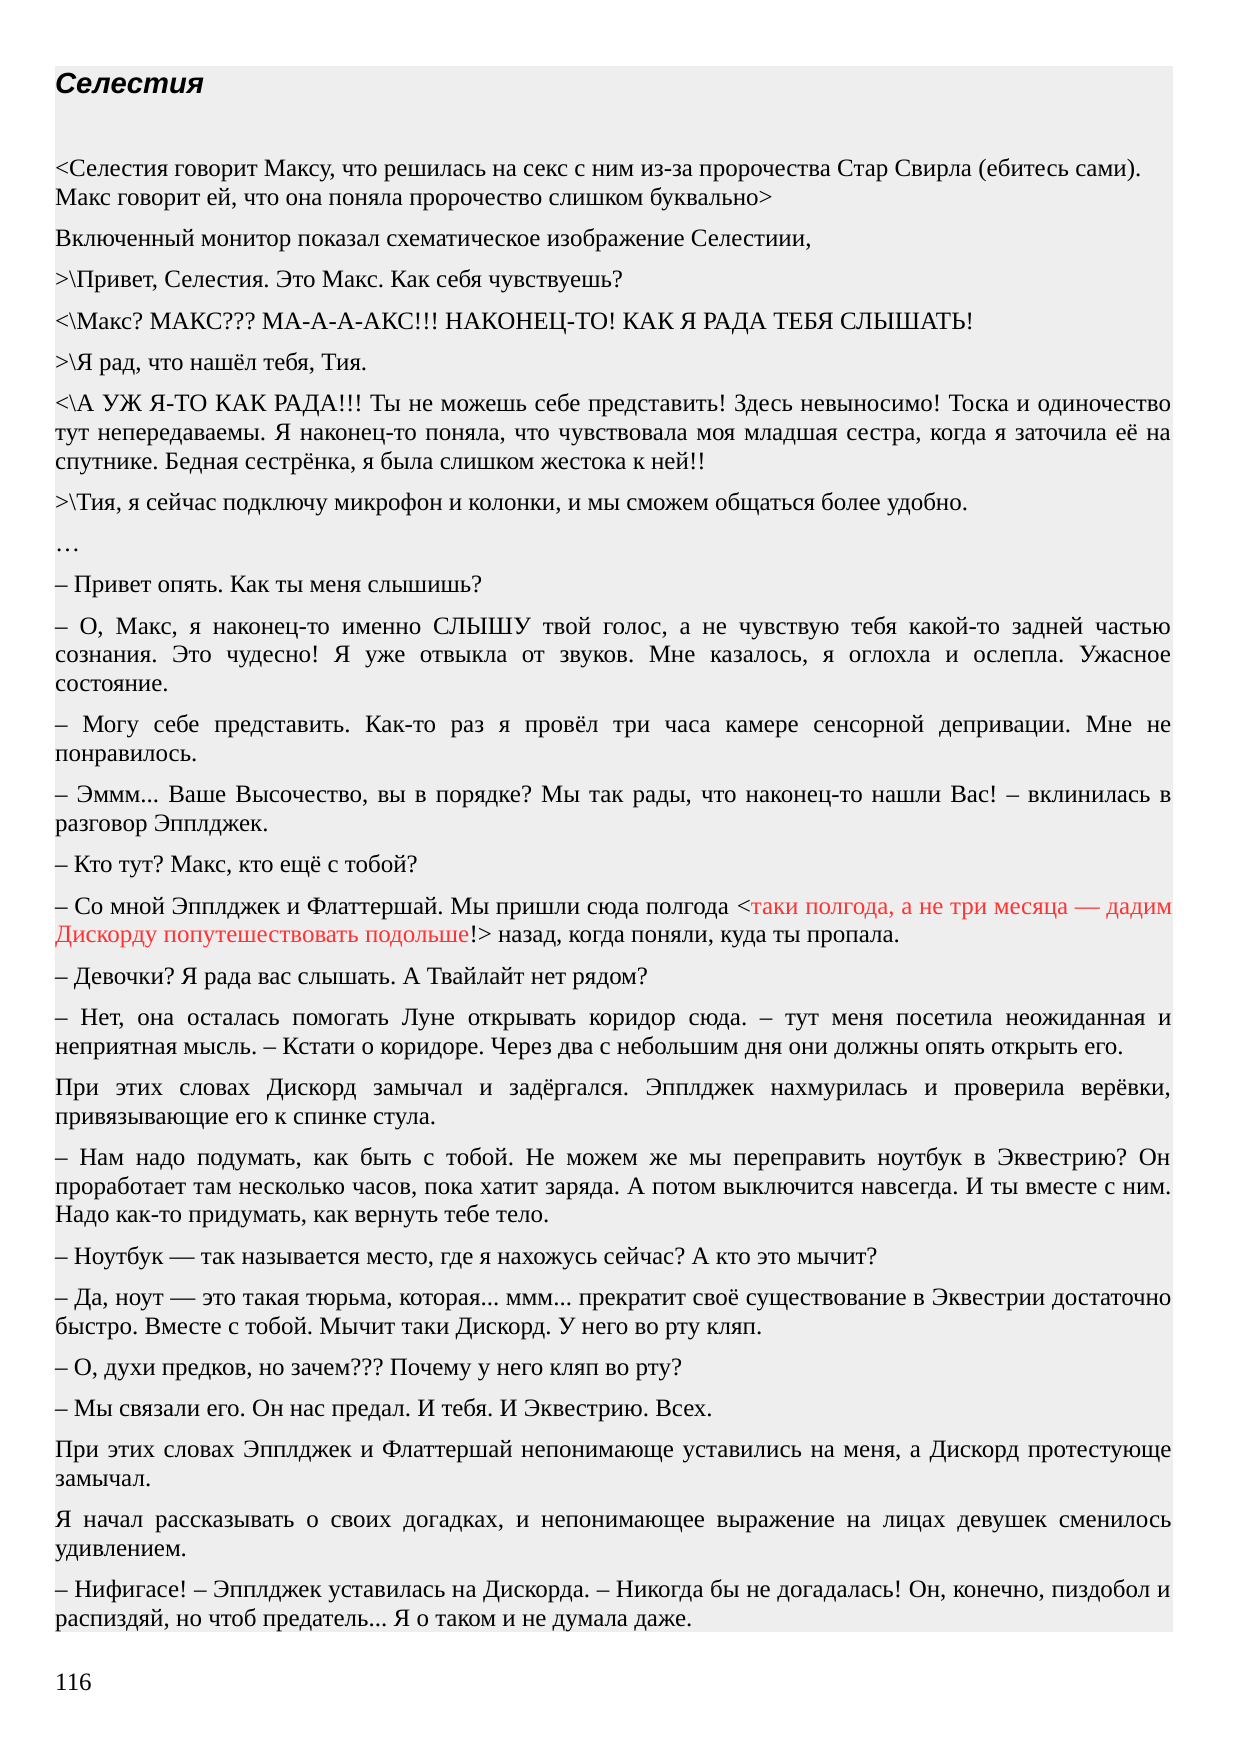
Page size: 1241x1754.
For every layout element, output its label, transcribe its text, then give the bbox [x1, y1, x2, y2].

text – Нифигасе! – Эпплджек уставилась на Дискорда. – Никогда бы не догадалась! Он, конечно, пиздобол и распиздяй, но чтоб предатель... Я о таком и не думала даже. [55, 1574, 1173, 1632]
text При этих словах Эпплджек и Флаттершай непонимающе уставились на меня, а Дискорд протестующе замычал. [55, 1434, 1173, 1492]
text – Эммм... Ваше Высочество, вы в порядке? Мы так рады, что наконец-то нашли Вас! – вклинилась в разговор Эпплджек. [55, 779, 1173, 837]
text – О, духи предков, но зачем??? Почему у него кляп во рту? [55, 1352, 1173, 1381]
text – Ноутбук — так называется место, где я нахожусь сейчас? А кто это мычит? [55, 1241, 1173, 1269]
text – Нам надо подумать, как быть с тобой. Не можем же мы переправить ноутбук в Эквестрию? Он проработает там несколько часов, пока хатит заряда. А потом выключится навсегда. И ты вместе с ним. Надо как-то придумать, как вернуть тебе тело. [55, 1142, 1173, 1228]
subtitle Селестия [55, 66, 1173, 99]
text – Могу себе представить. Как-то раз я провёл три часа камере сенсорной депривации. Мне не понравилось. [55, 709, 1173, 767]
text – Со мной Эпплджек и Флаттершай. Мы пришли сюда полгода <таки полгода, а не три месяца — дадим Дискорду попутешествовать подольше!> назад, когда поняли, куда ты пропала. [55, 891, 1173, 948]
text >\Я рад, что нашёл тебя, Тия. [55, 347, 1173, 376]
text – Мы связали его. Он нас предал. И тебя. И Эквестрию. Всех. [55, 1393, 1173, 1422]
text – О, Макс, я наконец-то именно СЛЫШУ твой голос, а не чувствую тебя какой-то задней частью сознания. Это чудесно! Я уже отвыкла от звуков. Мне казалось, я оглохла и ослепла. Ужасное состояние. [55, 611, 1173, 697]
text <\А УЖ Я-ТО КАК РАДА!!! Ты не можешь себе представить! Здесь невыносимо! Тоска и одиночество тут непередаваемы. Я наконец-то поняла, что чувствовала моя младшая сестра, когда я заточила её на спутнике. Бедная сестрёнка, я была слишком жестока к ней!! [55, 388, 1173, 474]
text >\Тия, я сейчас подключу микрофон и колонки, и мы сможем общаться более удобно. [55, 487, 1173, 516]
text При этих словах Дискорд замычал и задёргался. Эпплджек нахмурилась и проверила верёвки, привязывающие его к спинке стула. [55, 1072, 1173, 1129]
text >\Привет, Селестия. Это Макс. Как себя чувствуешь? [55, 264, 1173, 293]
text <Селестия говорит Максу, что решилась на секс с ним из-за пророчества Стар Свирла (ебитесь сами). Макс говорит ей, что она поняла пророчество слишком буквально> [55, 153, 1173, 211]
text <\Макс? МАКС??? МА-А-А-АКС!!! НАКОНЕЦ-ТО! КАК Я РАДА ТЕБЯ СЛЫШАТЬ! [55, 306, 1173, 334]
text – Да, ноут — это такая тюрьма, которая... ммм... прекратит своё существование в Эквестрии достаточно быстро. Вместе с тобой. Мычит таки Дискорд. У него во рту кляп. [55, 1282, 1173, 1339]
text … [55, 528, 1173, 557]
text – Привет опять. Как ты меня слышишь? [55, 569, 1173, 598]
text – Кто тут? Макс, кто ещё с тобой? [55, 849, 1173, 878]
text Включенный монитор показал схематическое изображение Селестиии, [55, 223, 1173, 252]
text – Девочки? Я рада вас слышать. А Твайлайт нет рядом? [55, 961, 1173, 989]
text Я начал рассказывать о своих догадках, и непонимающее выражение на лицах девушек сменилось удивлением. [55, 1504, 1173, 1562]
text – Нет, она осталась помогать Луне открывать коридор сюда. – тут меня посетила неожиданная и неприятная мысль. – Кстати о коридоре. Через два с небольшим дня они должны опять открыть его. [55, 1002, 1173, 1059]
